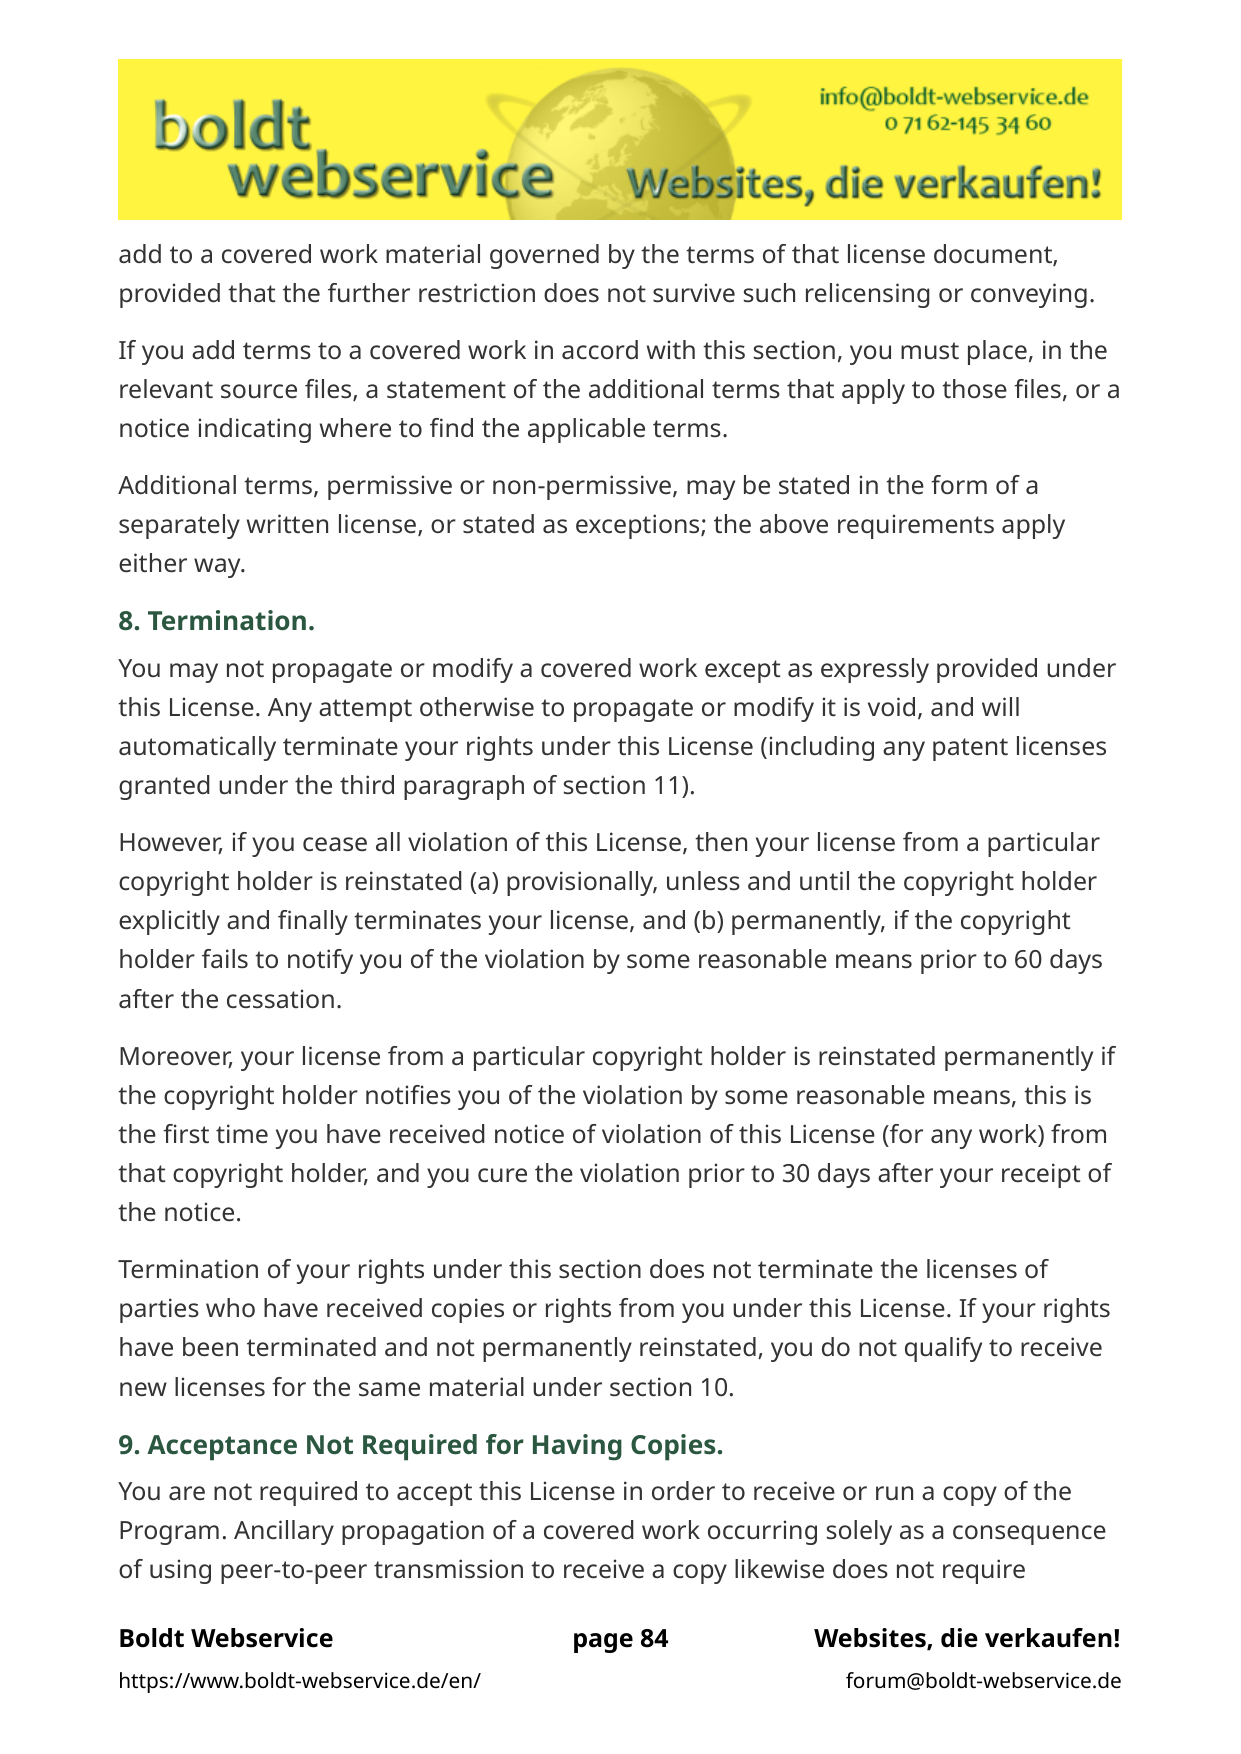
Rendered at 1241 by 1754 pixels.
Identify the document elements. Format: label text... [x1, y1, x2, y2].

picture [118, 59, 1123, 220]
text Termination of your rights under this section does not terminate the licenses of parties who have received copies or rights from you under this License. If your rights have been terminated and not permanently reinstated, you do not qualify to receive new licenses for the same material under section 10. [118, 1252, 1122, 1403]
subtitle 9. Acceptance Not Required for Having Copies. [118, 1426, 1122, 1462]
text If you add terms to a covered work in accord with this section, you must place, in the relevant source files, a statement of the additional terms that apply to those files, or a notice indicating where to find the applicable terms. [118, 332, 1122, 445]
text add to a covered work material governed by the terms of that license document, provided that the further restriction does not survive such relicensing or conveying. [118, 236, 1122, 309]
text Additional terms, permissive or non-permissive, may be stated in the form of a separately written license, or stated as exceptions; the above requirements apply either way. [118, 467, 1122, 580]
subtitle 8. Termination. [118, 603, 1122, 638]
text Moreover, your license from a particular copyright holder is reinstated permanently if the copyright holder notifies you of the violation by some reasonable means, this is the first time you have received notice of violation of this License (for any work) from that copyright holder, and you cure the violation prior to 30 days after your receipt of the notice. [118, 1038, 1122, 1229]
text However, if you cease all violation of this License, then your license from a particular copyright holder is reinstated (a) provisionally, unless and until the copyright holder explicitly and finally terminates your license, and (b) permanently, if the copyright holder fails to notify you of the violation by some reasonable means prior to 60 days after the cessation. [118, 824, 1122, 1015]
text You are not required to accept this License in order to receive or run a copy of the Program. Ancillary propagation of a covered work occurring solely as a consequence of using peer-to-peer transmission to receive a copy likewise does not require [118, 1473, 1122, 1586]
text You may not propagate or modify a covered work except as expressly provided under this License. Any attempt otherwise to propagate or modify it is void, and will automatically terminate your rights under this License (including any patent licenses granted under the third paragraph of section 11). [118, 650, 1122, 802]
